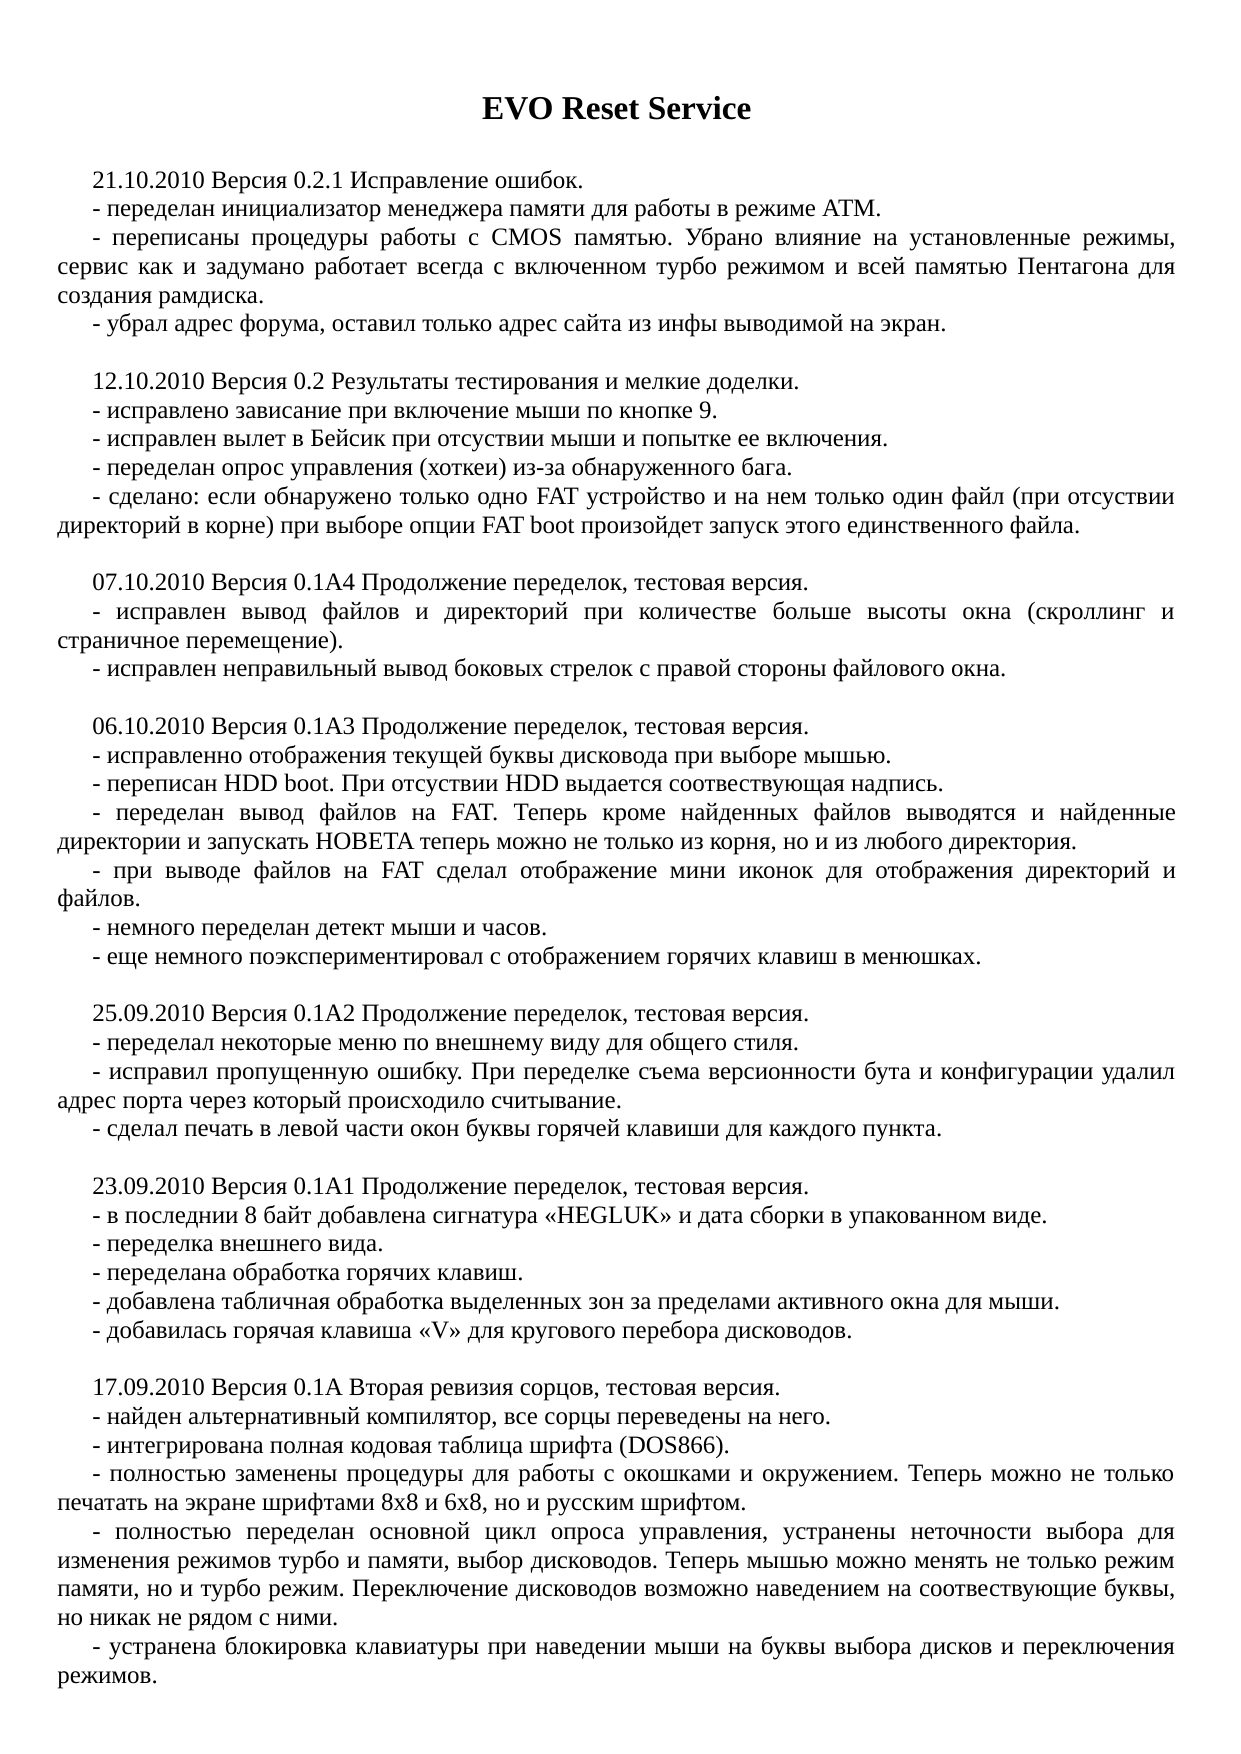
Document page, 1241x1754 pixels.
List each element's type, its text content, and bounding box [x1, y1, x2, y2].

text - полностью заменены процедуры для работы с окошками и окружением. Теперь можно не только печатать на экране шрифтами 8х8 и 6х8, но и русским шрифтом. [57, 1458, 1176, 1516]
text - найден альтернативный компилятор, все сорцы переведены на него. [57, 1401, 1176, 1430]
text 07.10.2010 Версия 0.1A4 Продолжение переделок, тестовая версия. [57, 567, 1176, 596]
text - переделан инициализатор менеджера памяти для работы в режиме АТМ. [57, 193, 1176, 222]
text - еще немного поэкспериментировал с отображением горячих клавиш в менюшках. [57, 941, 1176, 970]
text - исправлен вылет в Бейсик при отсуствии мыши и попытке ее включения. [57, 423, 1176, 452]
text - исправил пропущенную ошибку. При переделке съема версионности бута и конфигурации удалил адрес порта через который происходило считывание. [57, 1056, 1176, 1113]
text 21.10.2010 Версия 0.2.1 Исправление ошибок. [57, 165, 1176, 193]
text - при выводе файлов на FAT сделал отображение мини иконок для отображения директорий и файлов. [57, 855, 1176, 912]
text - убрал адрес форума, оставил только адрес сайта из инфы выводимой на экран. [57, 308, 1176, 337]
text - переделал некоторые меню по внешнему виду для общего стиля. [57, 1027, 1176, 1056]
text EVO Reset Service [57, 88, 1176, 126]
text - исправлен неправильный вывод боковых стрелок с правой стороны файлового окна. [57, 653, 1176, 682]
text - полностью переделан основной цикл опроса управления, устранены неточности выбора для изменения режимов турбо и памяти, выбор дисководов. Теперь мышью можно менять не только режим памяти, но и турбо режим. Переключение дисководов возможно наведением на соотвествующие буквы, но никак не рядом с ними. [57, 1516, 1176, 1631]
text - добавилась горячая клавиша «V» для кругового перебора дисководов. [57, 1315, 1176, 1343]
text 12.10.2010 Версия 0.2 Результаты тестирования и мелкие доделки. [57, 366, 1176, 395]
text - устранена блокировка клавиатуры при наведении мыши на буквы выбора дисков и переключения режимов. [57, 1631, 1176, 1688]
text 06.10.2010 Версия 0.1A3 Продолжение переделок, тестовая версия. [57, 711, 1176, 740]
text 25.09.2010 Версия 0.1A2 Продолжение переделок, тестовая версия. [57, 998, 1176, 1027]
text - исправлен вывод файлов и директорий при количестве больше высоты окна (скроллинг и страничное перемещение). [57, 596, 1176, 653]
text - исправленно отображения текущей буквы дисковода при выборе мышью. [57, 740, 1176, 768]
text - сделано: если обнаружено только одно FAT устройство и на нем только один файл (при отсуствии директорий в корне) при выборе опции FAT boot произойдет запуск этого единственного файла. [57, 481, 1176, 538]
text 17.09.2010 Версия 0.1А Вторая ревизия сорцов, тестовая версия. [57, 1372, 1176, 1401]
text - исправлено зависание при включение мыши по кнопке 9. [57, 395, 1176, 423]
text - переписаны процедуры работы с CMOS памятью. Убрано влияние на установленные режимы, сервис как и задумано работает всегда с включенном турбо режимом и всей памятью Пентагона для создания рамдиска. [57, 222, 1176, 308]
text - переделана обработка горячих клавиш. [57, 1257, 1176, 1286]
text - переделан опрос управления (хоткеи) из-за обнаруженного бага. [57, 452, 1176, 481]
text - переписан HDD boot. При отсуствии HDD выдается соотвествующая надпись. [57, 768, 1176, 797]
text 23.09.2010 Версия 0.1A1 Продолжение переделок, тестовая версия. [57, 1171, 1176, 1200]
text - добавлена табличная обработка выделенных зон за пределами активного окна для мыши. [57, 1286, 1176, 1315]
text - немного переделан детект мыши и часов. [57, 912, 1176, 941]
text - интегрирована полная кодовая таблица шрифта (DOS866). [57, 1430, 1176, 1458]
text - в последнии 8 байт добавлена сигнатура «HEGLUK» и дата сборки в упакованном виде. [57, 1200, 1176, 1228]
text - переделка внешнего вида. [57, 1228, 1176, 1257]
text - переделан вывод файлов на FAT. Теперь кроме найденных файлов выводятся и найденные директории и запускать HOBETA теперь можно не только из корня, но и из любого директория. [57, 797, 1176, 855]
text - сделал печать в левой части окон буквы горячей клавиши для каждого пункта. [57, 1113, 1176, 1142]
